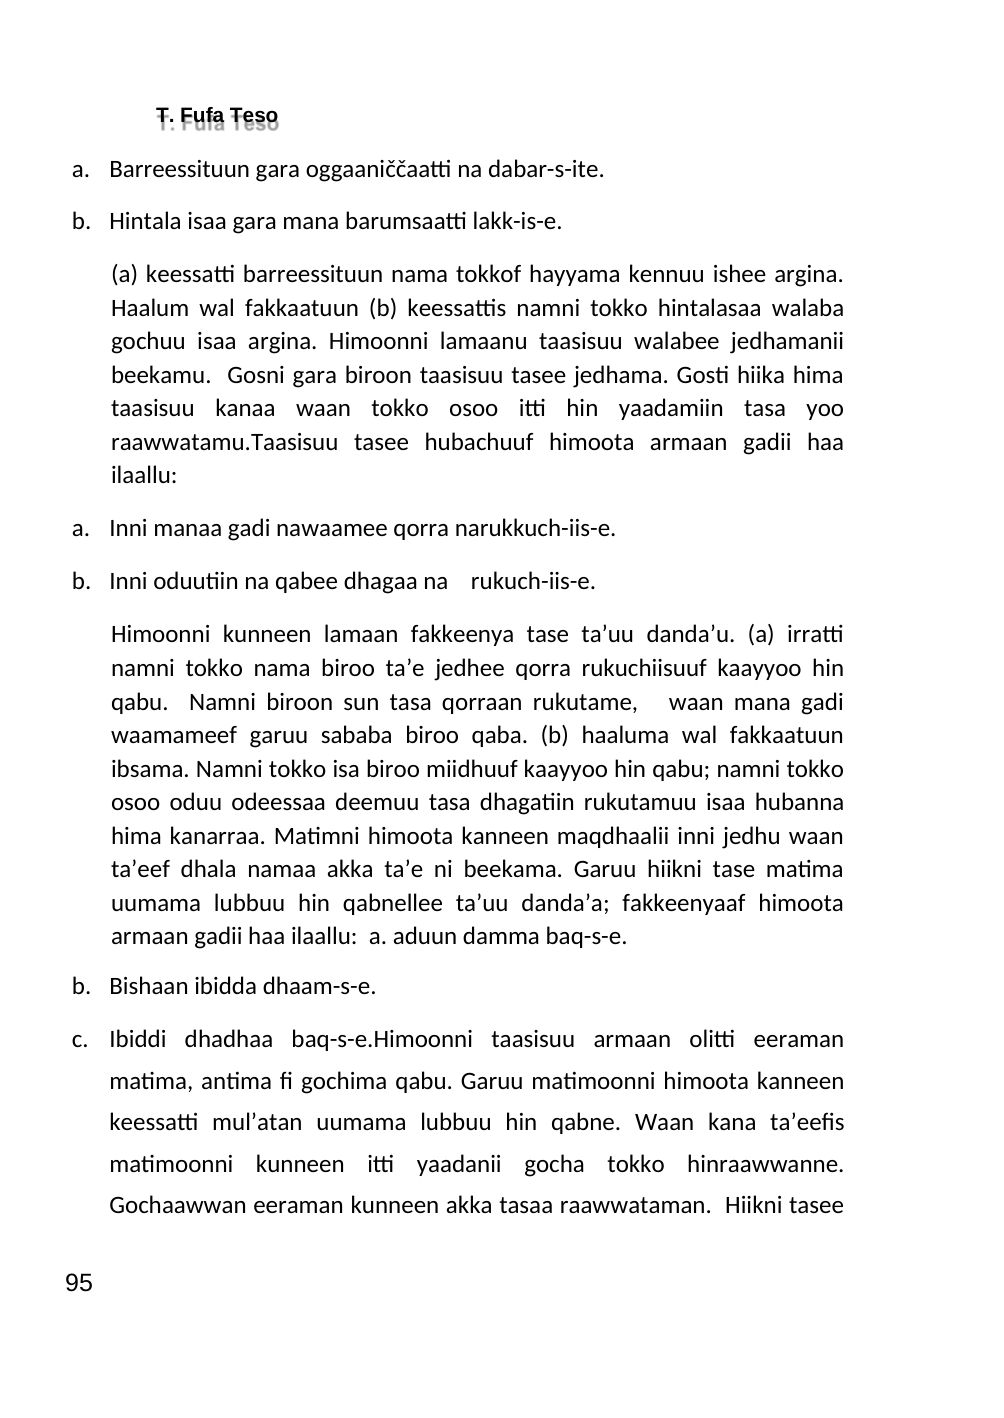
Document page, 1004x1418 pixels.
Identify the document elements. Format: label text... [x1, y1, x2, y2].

text (a) keessatti barreessituun nama tokkof hayyama kennuu ishee argina. Haalum wal fakkaatuun (b) keessattis namni tokko hintalasaa walaba gochuu isaa argina. Himoonni lamaanu taasisuu walabee jedhamanii beekamu. Gosni gara biroon taasisuu tasee jedhama. Gosti hiika hima taasisuu kanaa waan tokko osoo itti hin yaadamiin tasa yoo raawwatamu.Taasisuu tasee hubachuuf himoota armaan gadii haa ilaallu: [111, 258, 845, 490]
text Himoonni kunneen lamaan fakkeenya tase ta’uu danda’u. (a) irratti namni tokko nama biroo ta’e jedhee qorra rukuchiisuuf kaayyoo hin qabu. Namni biroon sun tasa qorraan rukutame, waan mana gadi waamameef garuu sababa biroo qaba. (b) haaluma wal fakkaatuun ibsama. Namni tokko isa biroo miidhuuf kaayyoo hin qabu; namni tokko osoo oduu odeessaa deemuu tasa dhagatiin rukutamuu isaa hubanna hima kanarraa. Matimni himoota kanneen maqdhaalii inni jedhu waan ta’eef dhala namaa akka ta’e ni beekama. Garuu hiikni tase matima uumama lubbuu hin qabnellee ta’uu danda’a; fakkeenyaaf himoota armaan gadii haa ilaallu: a. aduun damma baq-s-e. [111, 618, 845, 951]
list Inni manaa gadi nawaamee qorra narukkuch-iis-e. [72, 512, 845, 543]
list Hintala isaa gara mana barumsaatti lakk-is-e. [72, 205, 845, 236]
list Inni oduutiin na qabee dhagaa na rukuch-iis-e. [72, 566, 845, 596]
picture [142, 102, 311, 149]
list Barreessituun gara oggaaniččaatti na dabar-s-ite. [72, 153, 845, 183]
list Bishaan ibidda dhaam-s-e. [72, 970, 845, 1001]
list Ibiddi dhadhaa baq-s-e.Himoonni taasisuu armaan olitti eeraman matima, antima fi gochima qabu. Garuu matimoonni himoota kanneen keessatti mul’atan uumama lubbuu hin qabne. Waan kana ta’eefis matimoonni kunneen itti yaadanii gocha tokko hinraawwanne. Gochaawwan eeraman kunneen akka tasaa raawwataman. Hiikni tasee [72, 1023, 845, 1220]
